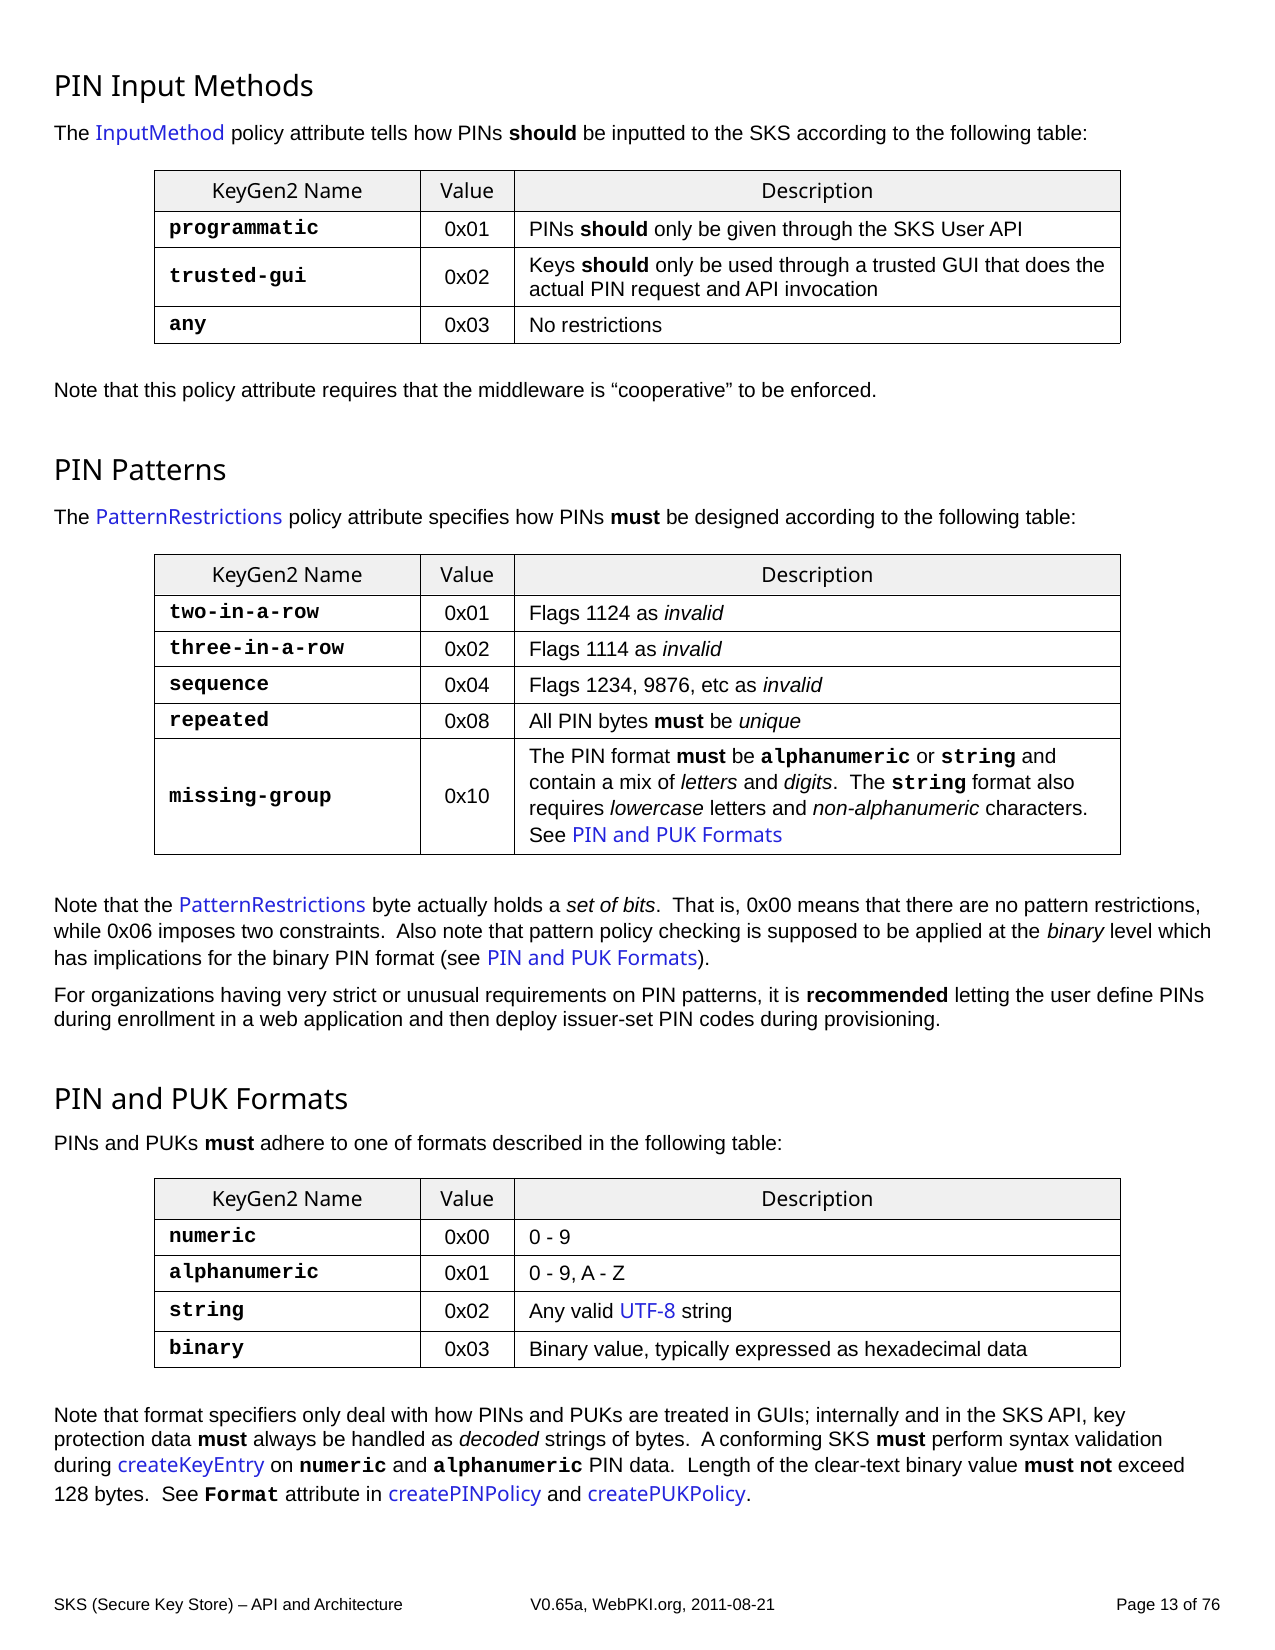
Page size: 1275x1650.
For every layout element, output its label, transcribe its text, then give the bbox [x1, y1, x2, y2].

table_cell sequence [155, 667, 420, 702]
table_cell any [155, 307, 420, 342]
table_cell 0x01 [421, 212, 514, 247]
text Note that the PatternRestrictions byte actually holds a set of bits. That is, 0x00 means that there are no pattern restrictions, while 0x06 imposes two constraints. Also note that pattern policy checking is supposed to be applied at the binary level which has implications for the binary PIN format (see PIN and PUK Formats). [54, 890, 1221, 971]
table_cell All PIN bytes must be unique [515, 704, 1120, 738]
table_cell Any valid UTF-8 string [515, 1292, 1120, 1331]
table_cell trusted-gui [155, 248, 420, 306]
table_cell 0x02 [421, 632, 514, 666]
table_cell 0 - 9 [515, 1220, 1120, 1254]
table_cell The PIN format must be alphanumeric or string and contain a mix of letters and digits. The string format also requires lowercase letters and non-alphanumeric characters. See PIN and PUK Formats [515, 739, 1120, 854]
table_cell Flags 1234, 9876, etc as invalid [515, 667, 1120, 702]
table_cell 0x01 [421, 1256, 514, 1291]
table_header Value [421, 171, 514, 211]
table_cell 0x10 [421, 739, 514, 854]
table_cell missing-group [155, 739, 420, 854]
subtitle PIN Input Methods [54, 66, 1221, 105]
table_cell 0x00 [421, 1220, 514, 1254]
table_cell Keys should only be used through a trusted GUI that does the actual PIN request and API invocation [515, 248, 1120, 306]
table_cell 0x04 [421, 667, 514, 702]
table_cell 0x02 [421, 248, 514, 306]
table_cell PINs should only be given through the SKS User API [515, 212, 1120, 247]
table_header Description [515, 1179, 1120, 1219]
table_cell repeated [155, 704, 420, 738]
text Note that this policy attribute requires that the middleware is “cooperative” to be enforced. [54, 378, 1221, 402]
text Note that format specifiers only deal with how PINs and PUKs are treated in GUIs; internally and in the SKS API, key protection data must always be handled as decoded strings of bytes. A conforming SKS must perform syntax validation during createKeyEntry on numeric and alphanumeric PIN data. Length of the clear-text binary value must not exceed 128 bytes. See Format attribute in createPINPolicy and createPUKPolicy. [54, 1403, 1221, 1508]
table_header KeyGen2 Name [155, 171, 420, 211]
table_cell 0x03 [421, 1332, 514, 1367]
table_header Value [421, 555, 514, 594]
text The InputMethod policy attribute tells how PINs should be inputted to the SKS according to the following table: [54, 118, 1221, 170]
table_cell three-in-a-row [155, 632, 420, 666]
table_cell string [155, 1292, 420, 1331]
table_header Description [515, 555, 1120, 594]
table_cell 0 - 9, A - Z [515, 1256, 1120, 1291]
table_header KeyGen2 Name [155, 1179, 420, 1219]
table_cell 0x01 [421, 596, 514, 631]
text For organizations having very strict or unusual requirements on PIN patterns, it is recommended letting the user define PINs during enrollment in a web application and then deploy issuer-set PIN codes during provisioning. [54, 983, 1221, 1031]
subtitle PIN and PUK Formats [54, 1078, 1221, 1118]
table_header Description [515, 171, 1120, 211]
table_cell Flags 1114 as invalid [515, 632, 1120, 666]
table_cell two-in-a-row [155, 596, 420, 631]
table_cell programmatic [155, 212, 420, 247]
table_cell alphanumeric [155, 1256, 420, 1291]
subtitle PIN Patterns [54, 450, 1221, 489]
table_cell numeric [155, 1220, 420, 1254]
table_cell Flags 1124 as invalid [515, 596, 1120, 631]
text PINs and PUKs must adhere to one of formats described in the following table: [54, 1130, 1221, 1178]
table_cell 0x03 [421, 307, 514, 342]
text The PatternRestrictions policy attribute specifies how PINs must be designed according to the following table: [54, 502, 1221, 554]
table_header Value [421, 1179, 514, 1219]
table_cell No restrictions [515, 307, 1120, 342]
table_cell 0x02 [421, 1292, 514, 1331]
table_cell Binary value, typically expressed as hexadecimal data [515, 1332, 1120, 1367]
table_cell binary [155, 1332, 420, 1367]
table_header KeyGen2 Name [155, 555, 420, 594]
table_cell 0x08 [421, 704, 514, 738]
